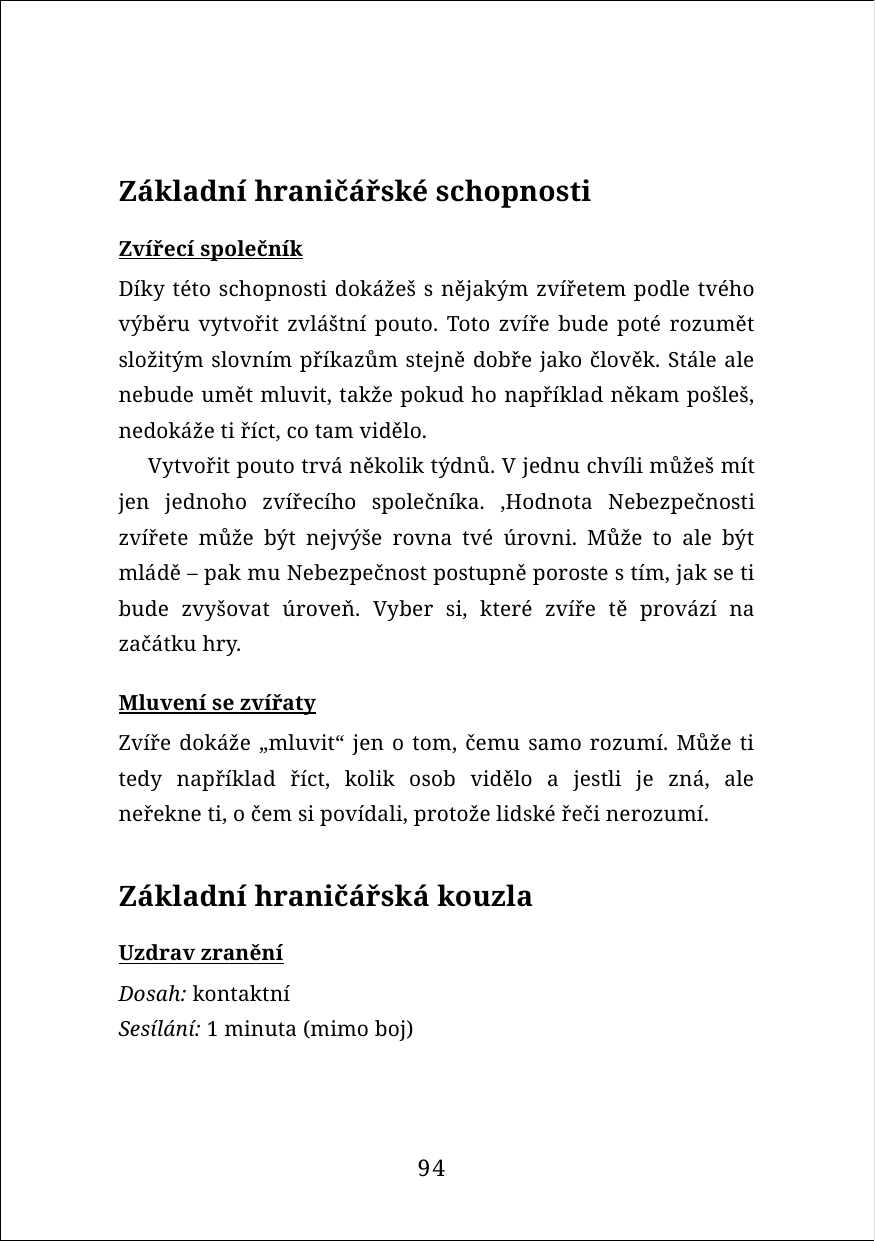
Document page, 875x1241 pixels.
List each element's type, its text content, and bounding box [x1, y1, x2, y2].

subtitle Základní hraničářské schopnosti [118, 172, 756, 210]
text Díky této schopnosti dokážeš s nějakým zvířetem podle tvého výběru vytvořit zvláštní pouto. Toto zvíře bude poté rozumět složitým slovním příkazům stejně dobře jako člověk. Stále ale nebude umět mluvit, takže pokud ho například někam pošleš, nedokáže ti říct, co tam vidělo. Vytvořit pouto trvá několik týdnů. V jednu chvíli můžeš mít jen jednoho zvířecího společníka. ‚Hodnota Nebezpečnosti zvířete může být nejvýše rovna tvé úrovni. Může to ale být mládě – pak mu Nebezpečnost postupně poroste s tím, jak se ti bude zvyšovat úroveň. Vyber si, které zvíře tě provází na začátku hry. [118, 274, 756, 658]
subtitle Základní hraničářská kouzla [118, 876, 756, 915]
subtitle Uzdrav zranění [118, 938, 756, 967]
subtitle Mluvení se zvířaty [118, 688, 756, 717]
subtitle Zvířecí společník [118, 234, 756, 262]
text Zvíře dokáže „mluvit“ jen o tom, čemu samo rozumí. Může ti tedy například říct, kolik osob vidělo a jestli je zná, ale neřekne ti, o čem si povídali, protože lidské řeči nerozumí. [118, 728, 756, 828]
text Dosah: kontaktní Sesílání: 1 minuta (mimo boj) [118, 979, 756, 1043]
